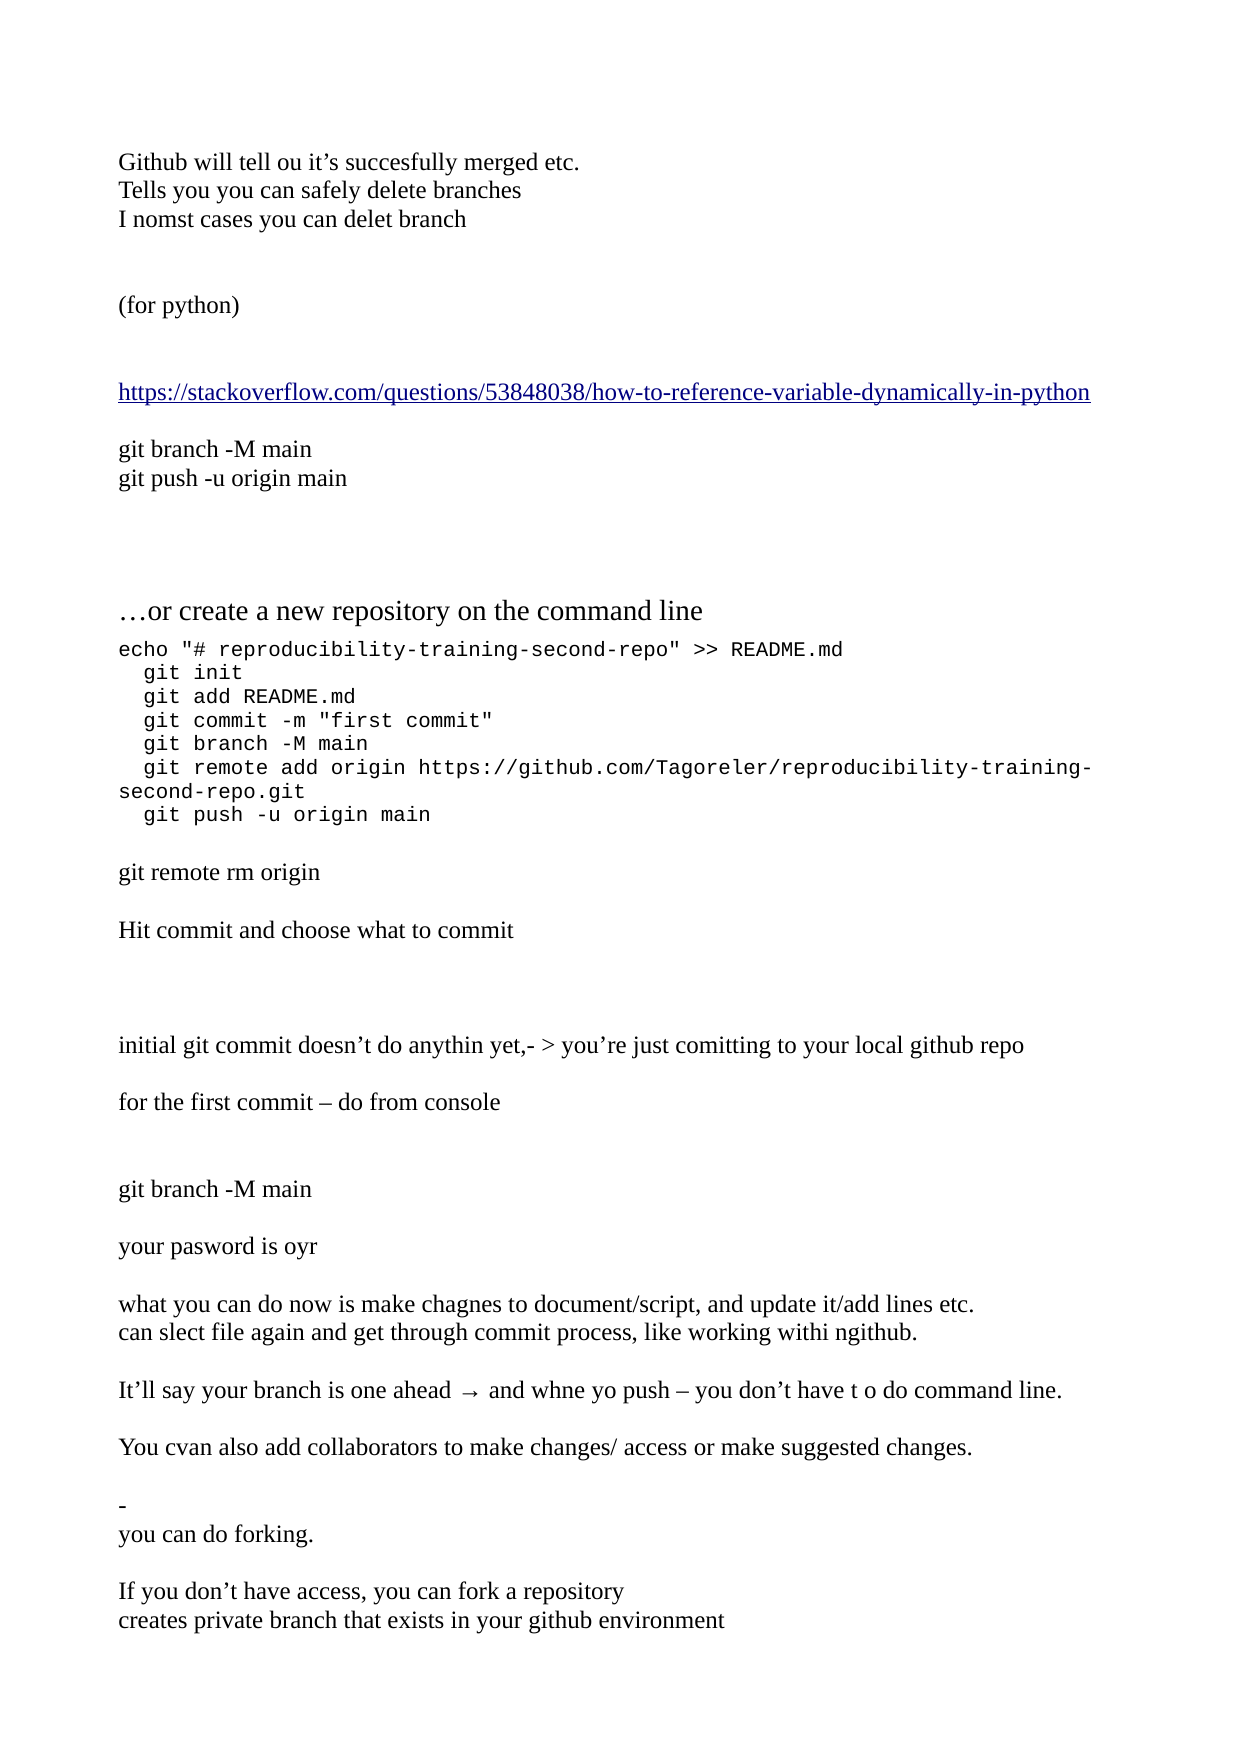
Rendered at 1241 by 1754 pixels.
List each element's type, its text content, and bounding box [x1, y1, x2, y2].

text git push -u origin main [118, 463, 1122, 492]
text It’ll say your branch is one ahead → and whne yo push – you don’t have t o do command line. [118, 1375, 1122, 1404]
text Hit commit and choose what to commit [118, 915, 1122, 944]
text git add README.md [118, 686, 1122, 710]
text for the first commit – do from console [118, 1087, 1122, 1116]
text what you can do now is make chagnes to document/script, and update it/add lines etc. [118, 1289, 1122, 1317]
subtitle …or create a new repository on the command line [118, 593, 1122, 626]
text git init [118, 662, 1122, 686]
text git branch -M main [118, 1174, 1122, 1202]
text https://stackoverflow.com/questions/53848038/how-to-reference-variable-dynamically-in-python [118, 377, 1122, 406]
text (for python) [118, 291, 1122, 319]
text can slect file again and get through commit process, like working withi ngithub. [118, 1317, 1122, 1346]
text If you don’t have access, you can fork a repository [118, 1576, 1122, 1605]
text your pasword is oyr [118, 1231, 1122, 1260]
text git remote add origin https://github.com/Tagoreler/reproducibility-training-second-repo.git [118, 757, 1122, 804]
text creates private branch that exists in your github environment [118, 1605, 1122, 1634]
text - [118, 1490, 1122, 1519]
text initial git commit doesn’t do anythin yet,- > you’re just comitting to your local github repo [118, 1030, 1122, 1059]
text git branch -M main [118, 434, 1122, 463]
text git branch -M main [118, 733, 1122, 757]
text Github will tell ou it’s succesfully merged etc. [118, 147, 1122, 176]
text git remote rm origin [118, 857, 1122, 886]
text git push -u origin main [118, 804, 1122, 828]
text git commit -m "first commit" [118, 710, 1122, 733]
text Tells you you can safely delete branches [118, 176, 1122, 204]
text echo "# reproducibility-training-second-repo" >> README.md [118, 639, 1122, 662]
text You cvan also add collaborators to make changes/ access or make suggested changes. [118, 1432, 1122, 1461]
text I nomst cases you can delet branch [118, 204, 1122, 233]
text you can do forking. [118, 1519, 1122, 1547]
